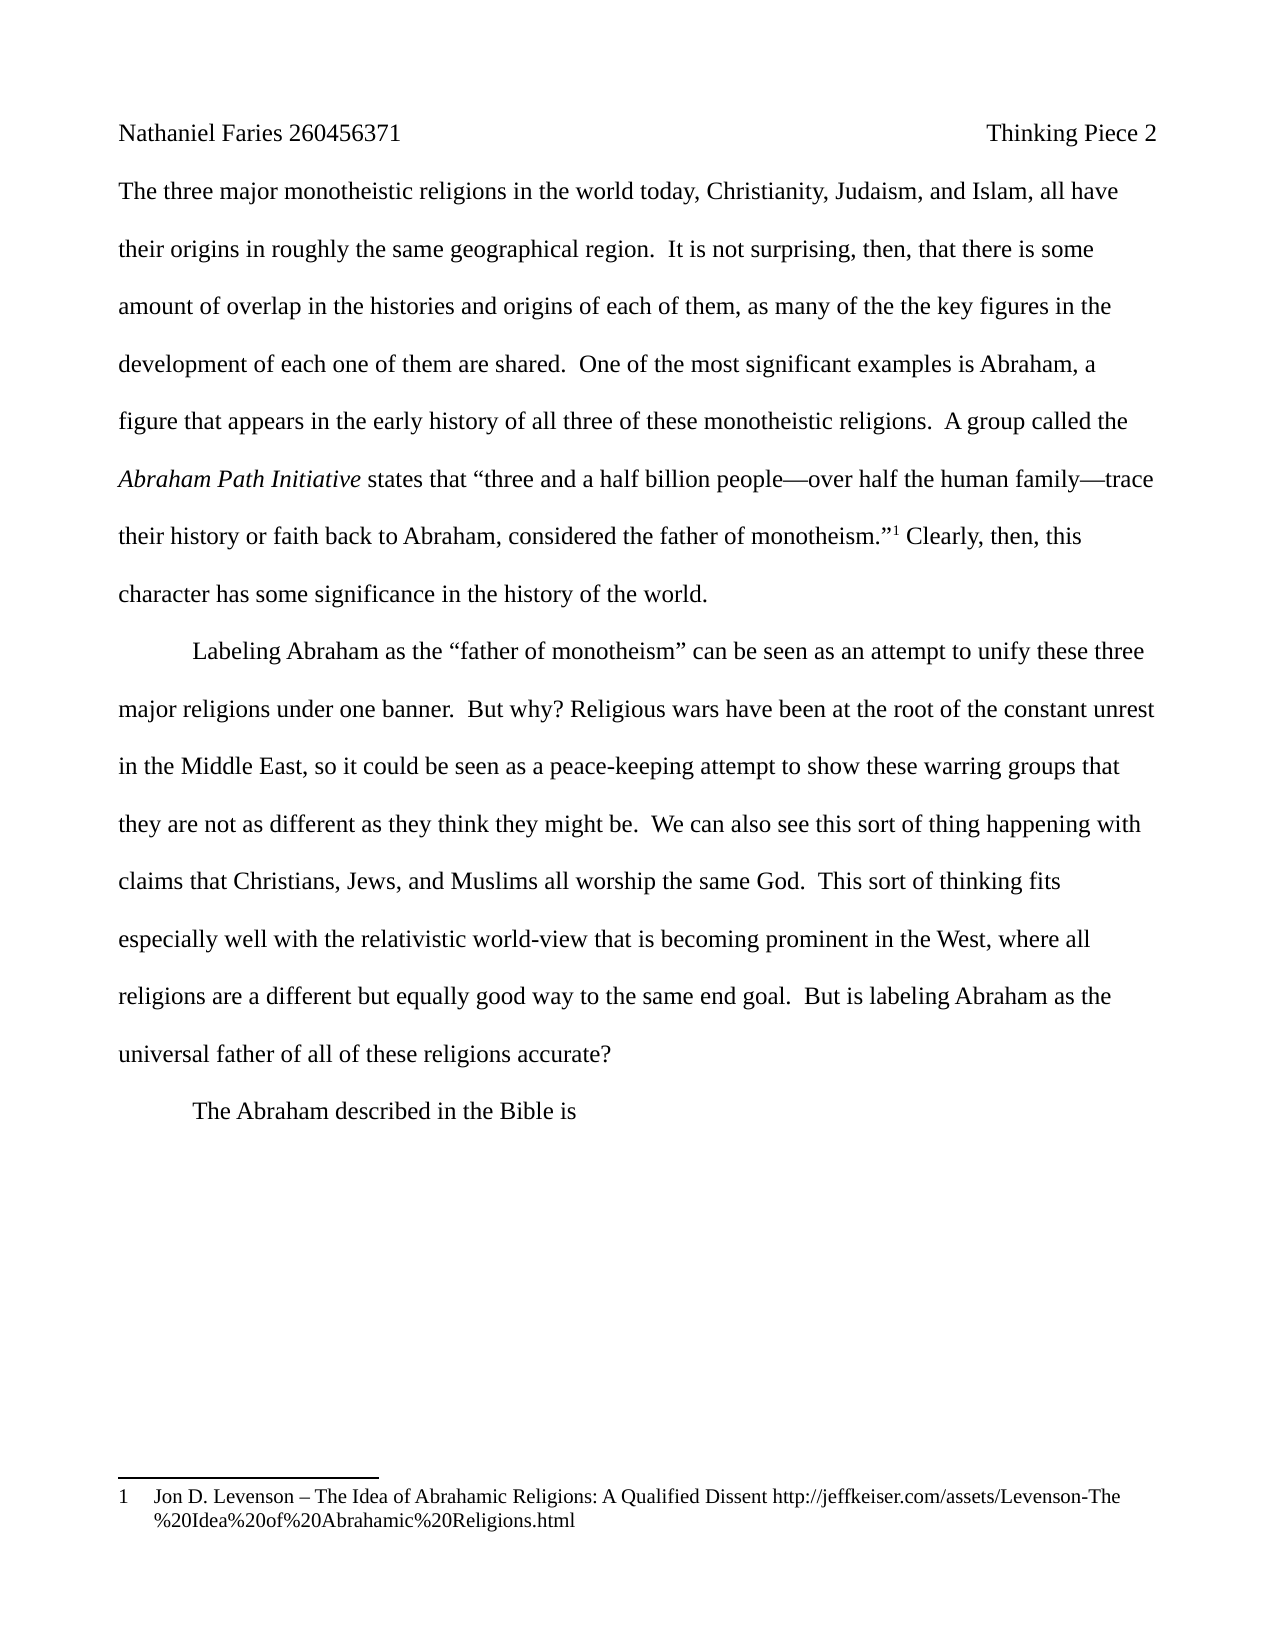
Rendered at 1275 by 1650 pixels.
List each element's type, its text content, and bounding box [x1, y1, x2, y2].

text Jon D. Levenson – The Idea of Abrahamic Religions: A Qualified Dissent http://jeffkeiser.com/assets/Levenson-The%20Idea%20of%20Abrahamic%20Religions.html [118, 1484, 1157, 1532]
text Labeling Abraham as the “father of monotheism” can be seen as an attempt to unify these three major religions under one banner. But why? Religious wars have been at the root of the constant unrest in the Middle East, so it could be seen as a peace-keeping attempt to show these warring groups that they are not as different as they think they might be. We can also see this sort of thing happening with claims that Christians, Jews, and Muslims all worship the same God. This sort of thinking fits especially well with the relativistic world-view that is becoming prominent in the West, where all religions are a different but equally good way to the same end goal. But is labeling Abraham as the universal father of all of these religions accurate? [118, 636, 1157, 1068]
text The three major monotheistic religions in the world today, Christianity, Judaism, and Islam, all have their origins in roughly the same geographical region. It is not surprising, then, that there is some amount of overlap in the histories and origins of each of them, as many of the the key figures in the development of each one of them are shared. One of the most significant examples is Abraham, a figure that appears in the early history of all three of these monotheistic religions. A group called the Abraham Path Initiative states that “three and a half billion people—over half the human family—trace their history or faith back to Abraham, considered the father of monotheism.” Clearly, then, this character has some significance in the history of the world. [118, 176, 1157, 608]
text The Abraham described in the Bible is [118, 1096, 1157, 1125]
